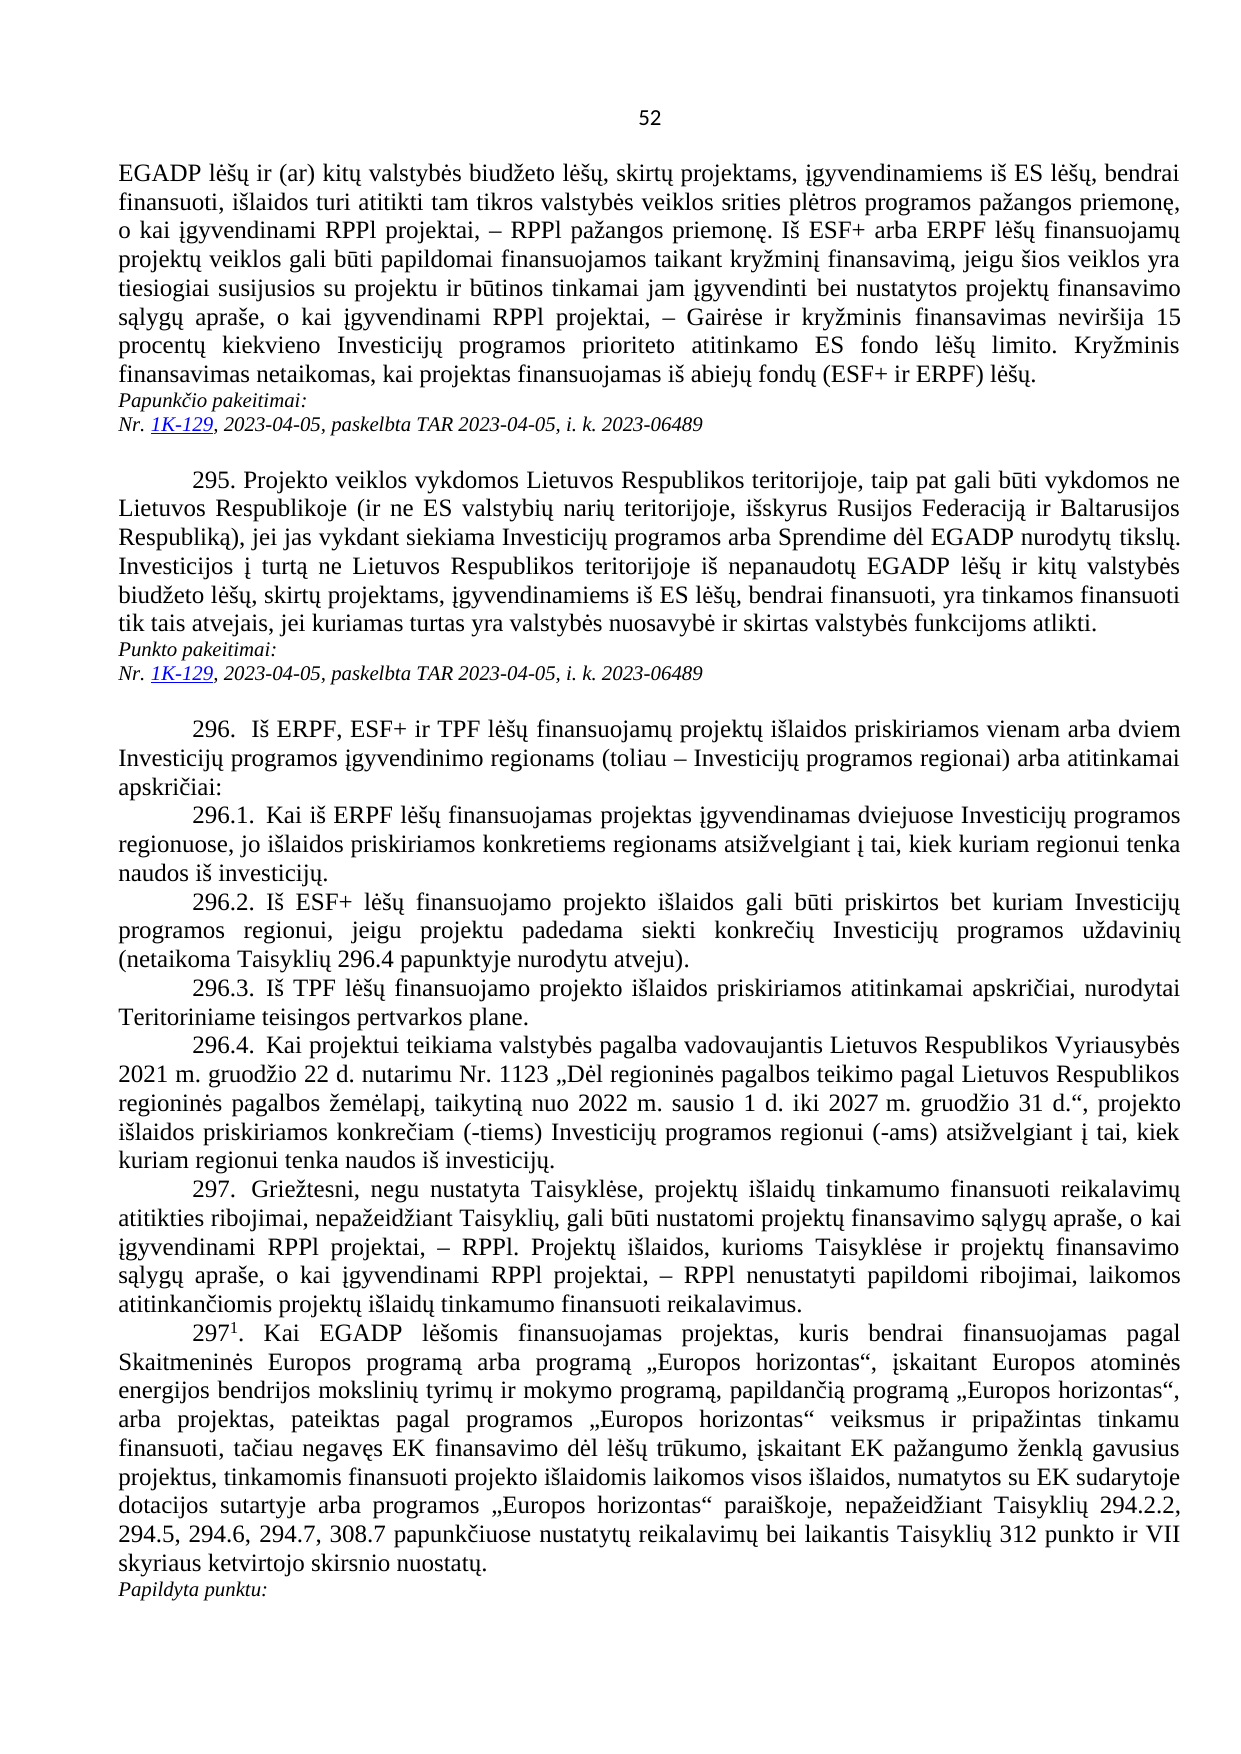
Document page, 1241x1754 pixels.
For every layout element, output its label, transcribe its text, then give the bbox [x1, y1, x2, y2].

text 296.1. Kai iš ERPF lėšų finansuojamas projektas įgyvendinamas dviejuose Investicijų programos regionuose, jo išlaidos priskiriamos konkretiems regionams atsižvelgiant į tai, kiek kuriam regionui tenka naudos iš investicijų. [118, 800, 1181, 887]
text 296.3. Iš TPF lėšų finansuojamo projekto išlaidos priskiriamos atitinkamai apskričiai, nurodytai Teritoriniame teisingos pertvarkos plane. [118, 973, 1181, 1030]
text EGADP lėšų ir (ar) kitų valstybės biudžeto lėšų, skirtų projektams, įgyvendinamiems iš ES lėšų, bendrai finansuoti, išlaidos turi atitikti tam tikros valstybės veiklos srities plėtros programos pažangos priemonę, o kai įgyvendinami RPPl projektai, – RPPl pažangos priemonę. Iš ESF+ arba ERPF lėšų finansuojamų projektų veiklos gali būti papildomai finansuojamos taikant kryžminį finansavimą, jeigu šios veiklos yra tiesiogiai susijusios su projektu ir būtinos tinkamai jam įgyvendinti bei nustatytos projektų finansavimo sąlygų apraše, o kai įgyvendinami RPPl projektai, – Gairėse ir kryžminis finansavimas neviršija 15 procentų kiekvieno Investicijų programos prioriteto atitinkamo ES fondo lėšų limito. Kryžminis finansavimas netaikomas, kai projektas finansuojamas iš abiejų fondų (ESF+ ir ERPF) lėšų. [118, 158, 1181, 388]
text 295. Projekto veiklos vykdomos Lietuvos Respublikos teritorijoje, taip pat gali būti vykdomos ne Lietuvos Respublikoje (ir ne ES valstybių narių teritorijoje, išskyrus Rusijos Federaciją ir Baltarusijos Respubliką), jei jas vykdant siekiama Investicijų programos arba Sprendime dėl EGADP nurodytų tikslų. Investicijos į turtą ne Lietuvos Respublikos teritorijoje iš nepanaudotų EGADP lėšų ir kitų valstybės biudžeto lėšų, skirtų projektams, įgyvendinamiems iš ES lėšų, bendrai finansuoti, yra tinkamos finansuoti tik tais atvejais, jei kuriamas turtas yra valstybės nuosavybė ir skirtas valstybės funkcijoms atlikti. [118, 465, 1181, 637]
text 296.4. Kai projektui teikiama valstybės pagalba vadovaujantis Lietuvos Respublikos Vyriausybės 2021 m. gruodžio 22 d. nutarimu Nr. 1123 „Dėl regioninės pagalbos teikimo pagal Lietuvos Respublikos regioninės pagalbos žemėlapį, taikytiną nuo 2022 m. sausio 1 d. iki 2027 m. gruodžio 31 d.“, projekto išlaidos priskiriamos konkrečiam (-tiems) Investicijų programos regionui (-ams) atsižvelgiant į tai, kiek kuriam regionui tenka naudos iš investicijų. [118, 1030, 1181, 1174]
text Papunkčio pakeitimai: [118, 388, 1181, 412]
text Nr. 1K-129, 2023-04-05, paskelbta TAR 2023-04-05, i. k. 2023-06489 [118, 661, 1181, 685]
text Punkto pakeitimai: [118, 637, 1181, 661]
text 296.2. Iš ESF+ lėšų finansuojamo projekto išlaidos gali būti priskirtos bet kuriam Investicijų programos regionui, jeigu projektu padedama siekti konkrečių Investicijų programos uždavinių (netaikoma Taisyklių 296.4 papunktyje nurodytu atveju). [118, 887, 1181, 973]
text 296. Iš ERPF, ESF+ ir TPF lėšų finansuojamų projektų išlaidos priskiriamos vienam arba dviem Investicijų programos įgyvendinimo regionams (toliau – Investicijų programos regionai) arba atitinkamai apskričiai: [118, 714, 1181, 800]
text 297. Griežtesni, negu nustatyta Taisyklėse, projektų išlaidų tinkamumo finansuoti reikalavimų atitikties ribojimai, nepažeidžiant Taisyklių, gali būti nustatomi projektų finansavimo sąlygų apraše, o kai įgyvendinami RPPl projektai, – RPPl. Projektų išlaidos, kurioms Taisyklėse ir projektų finansavimo sąlygų apraše, o kai įgyvendinami RPPl projektai, – RPPl nenustatyti papildomi ribojimai, laikomos atitinkančiomis projektų išlaidų tinkamumo finansuoti reikalavimus. [118, 1174, 1181, 1318]
text Nr. 1K-129, 2023-04-05, paskelbta TAR 2023-04-05, i. k. 2023-06489 [118, 412, 1181, 436]
text Papildyta punktu: [118, 1577, 1181, 1601]
text 2971. Kai EGADP lėšomis finansuojamas projektas, kuris bendrai finansuojamas pagal Skaitmeninės Europos programą arba programą „Europos horizontas“, įskaitant Europos atominės energijos bendrijos mokslinių tyrimų ir mokymo programą, papildančią programą „Europos horizontas“, arba projektas, pateiktas pagal programos „Europos horizontas“ veiksmus ir pripažintas tinkamu finansuoti, tačiau negavęs EK finansavimo dėl lėšų trūkumo, įskaitant EK pažangumo ženklą gavusius projektus, tinkamomis finansuoti projekto išlaidomis laikomos visos išlaidos, numatytos su EK sudarytoje dotacijos sutartyje arba programos „Europos horizontas“ paraiškoje, nepažeidžiant Taisyklių 294.2.2, 294.5, 294.6, 294.7, 308.7 papunkčiuose nustatytų reikalavimų bei laikantis Taisyklių 312 punkto ir VII skyriaus ketvirtojo skirsnio nuostatų. [118, 1318, 1181, 1577]
